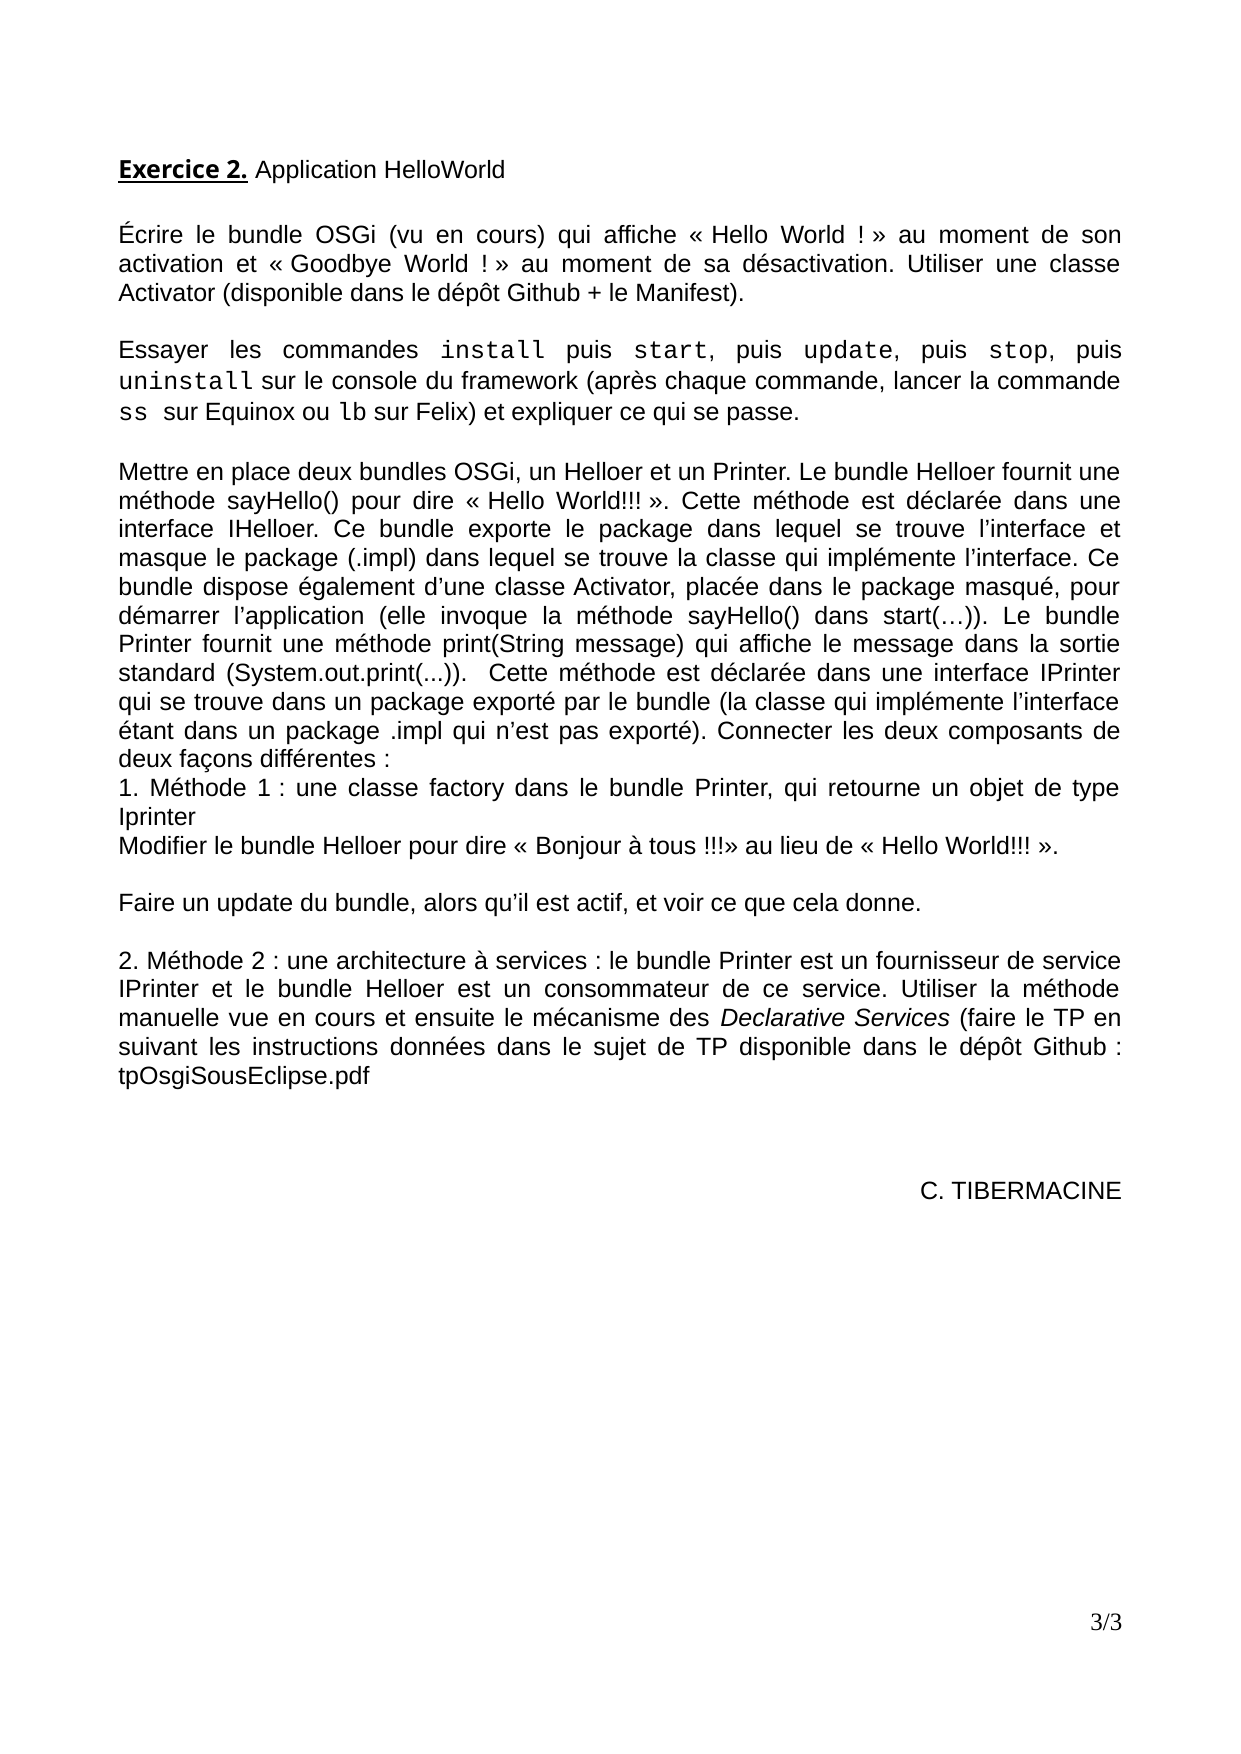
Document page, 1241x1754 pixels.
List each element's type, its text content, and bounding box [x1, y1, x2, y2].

text Écrire le bundle OSGi (vu en cours) qui affiche « Hello World ! » au moment de son activation et « Goodbye World ! » au moment de sa désactivation. Utiliser une classe Activator (disponible dans le dépôt Github + le Manifest). [118, 220, 1122, 307]
text Faire un update du bundle, alors qu’il est actif, et voir ce que cela donne. [118, 888, 1122, 917]
text C. TIBERMACINE [118, 1176, 1122, 1204]
text 2. Méthode 2 : une architecture à services : le bundle Printer est un fournisseur de service IPrinter et le bundle Helloer est un consommateur de ce service. Utiliser la méthode manuelle vue en cours et ensuite le mécanisme des Declarative Services (faire le TP en suivant les instructions données dans le sujet de TP disponible dans le dépôt Github : tpOsgiSousEclipse.pdf [118, 946, 1122, 1089]
text Mettre en place deux bundles OSGi, un Helloer et un Printer. Le bundle Helloer fournit une méthode sayHello() pour dire « Hello World!!! ». Cette méthode est déclarée dans une interface IHelloer. Ce bundle exporte le package dans lequel se trouve l’interface et masque le package (.impl) dans lequel se trouve la classe qui implémente l’interface. Ce bundle dispose également d’une classe Activator, placée dans le package masqué, pour démarrer l’application (elle invoque la méthode sayHello() dans start(…)). Le bundle Printer fournit une méthode print(String message) qui affiche le message dans la sortie standard (System.out.print(...)). Cette méthode est déclarée dans une interface IPrinter qui se trouve dans un package exporté par le bundle (la classe qui implémente l’interface étant dans un package .impl qui n’est pas exporté). Connecter les deux composants de deux façons différentes : [118, 457, 1122, 773]
text Exercice 2. Application HelloWorld [118, 152, 1122, 186]
text 1. Méthode 1 : une classe factory dans le bundle Printer, qui retourne un objet de type Iprinter [118, 773, 1122, 831]
text Essayer les commandes install puis start, puis update, puis stop, puis uninstall sur le console du framework (après chaque commande, lancer la commande ss sur Equinox ou lb sur Felix) et expliquer ce qui se passe. [118, 335, 1122, 428]
text Modifier le bundle Helloer pour dire « Bonjour à tous !!!» au lieu de « Hello World!!! ». [118, 831, 1122, 859]
